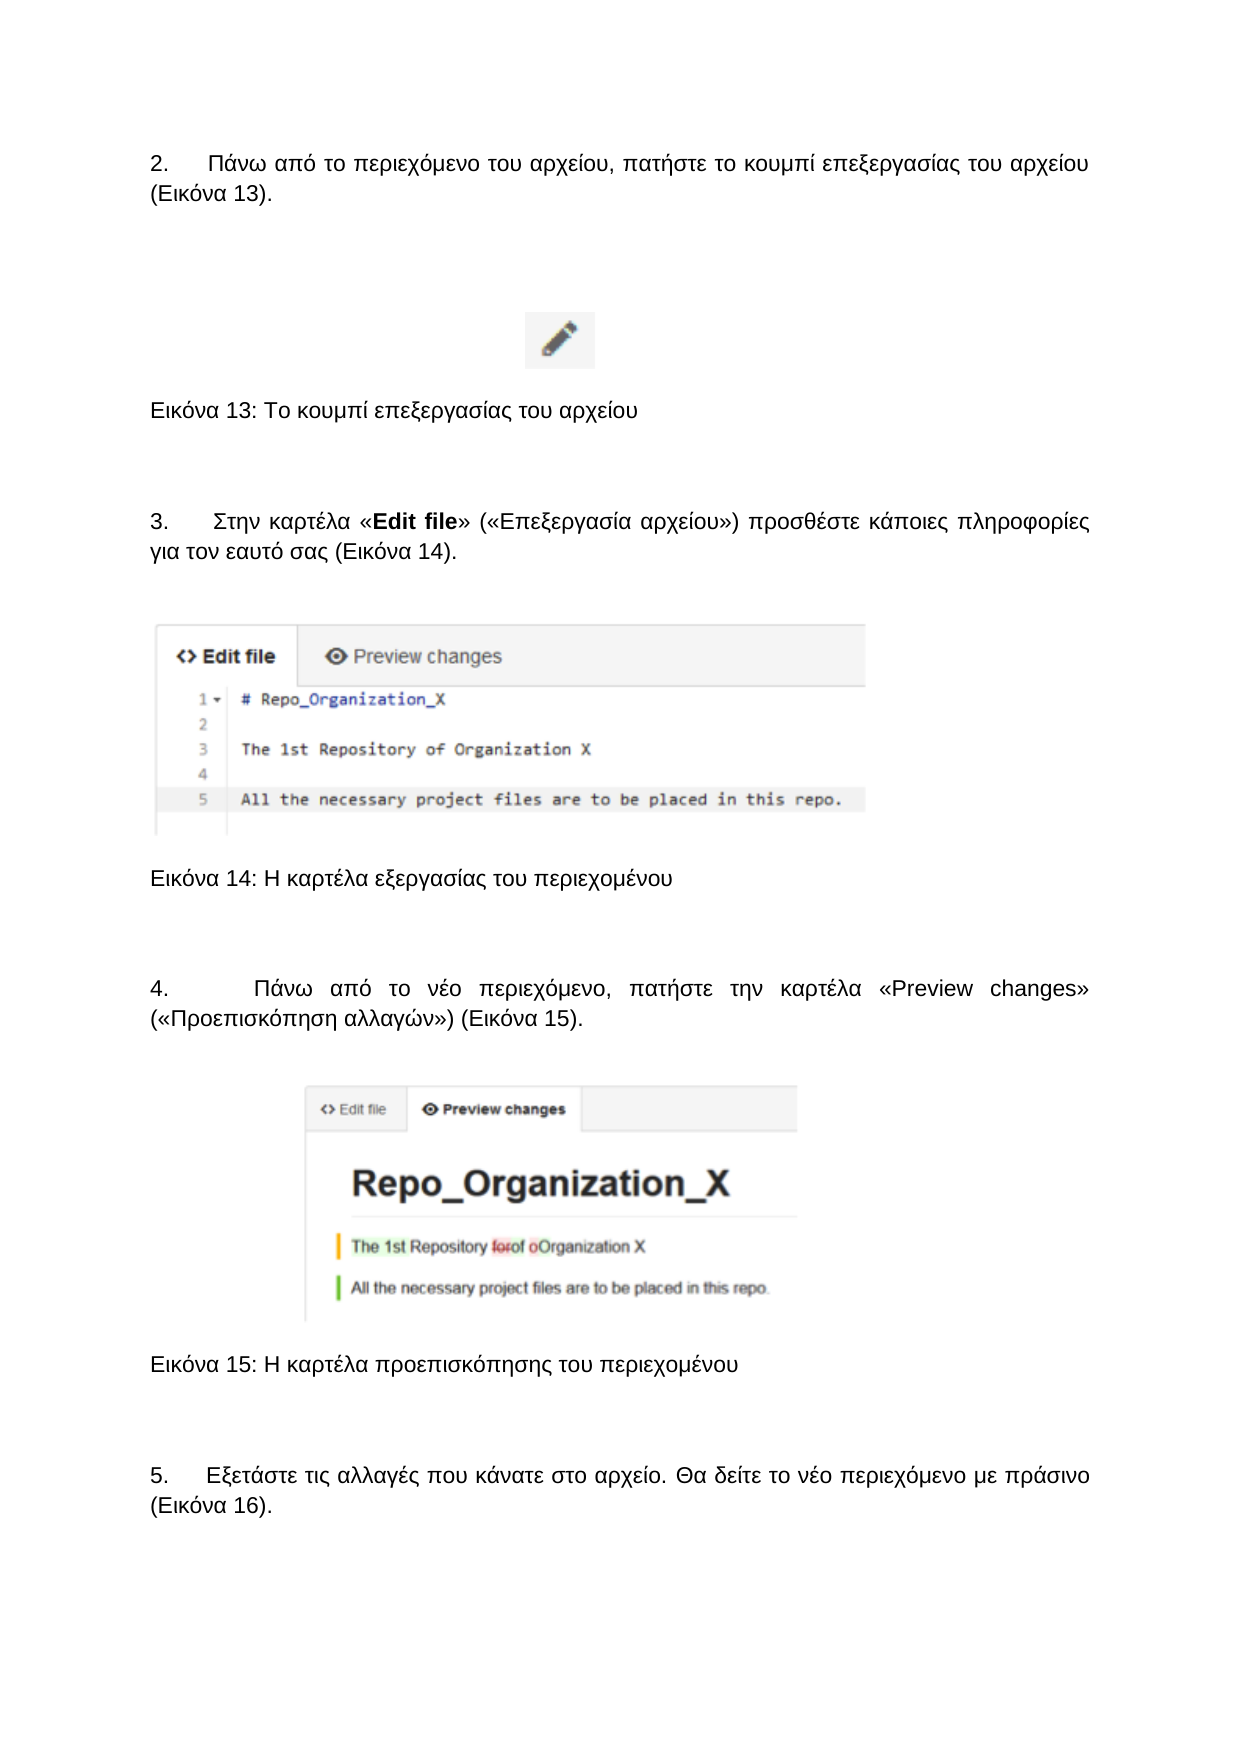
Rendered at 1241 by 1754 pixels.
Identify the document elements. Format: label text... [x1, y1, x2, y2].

text 3. Στην καρτέλα «Edit file» («Επεξεργασία αρχείου») προσθέστε κάποιες πληροφορίες για τον εαυτό σας (Εικόνα 14). [150, 508, 1091, 564]
text 2. Πάνω από το περιεχόμενο του αρχείου, πατήστε το κουμπί επεξεργασίας του αρχείου (Εικόνα 13). [150, 150, 1091, 207]
text 4. Πάνω από το νέο περιεχόμενο, πατήστε την καρτέλα «Preview changes» («Προεπισκόπηση αλλαγών») (Εικόνα 15). [150, 975, 1091, 1032]
text Εικόνα 15: Η καρτέλα προεπισκόπησης του περιεχομένου [150, 1351, 1091, 1378]
text 5. Εξετάστε τις αλλαγές που κάνατε στο αρχείο. Θα δείτε το νέο περιεχόμενο με πράσινο (Εικόνα 16). [150, 1462, 1091, 1518]
text Εικόνα 14: Η καρτέλα εξεργασίας του περιεχομένου [150, 864, 1091, 891]
text Εικόνα 13: Το κουμπί επεξεργασίας του αρχείου [150, 397, 1091, 423]
